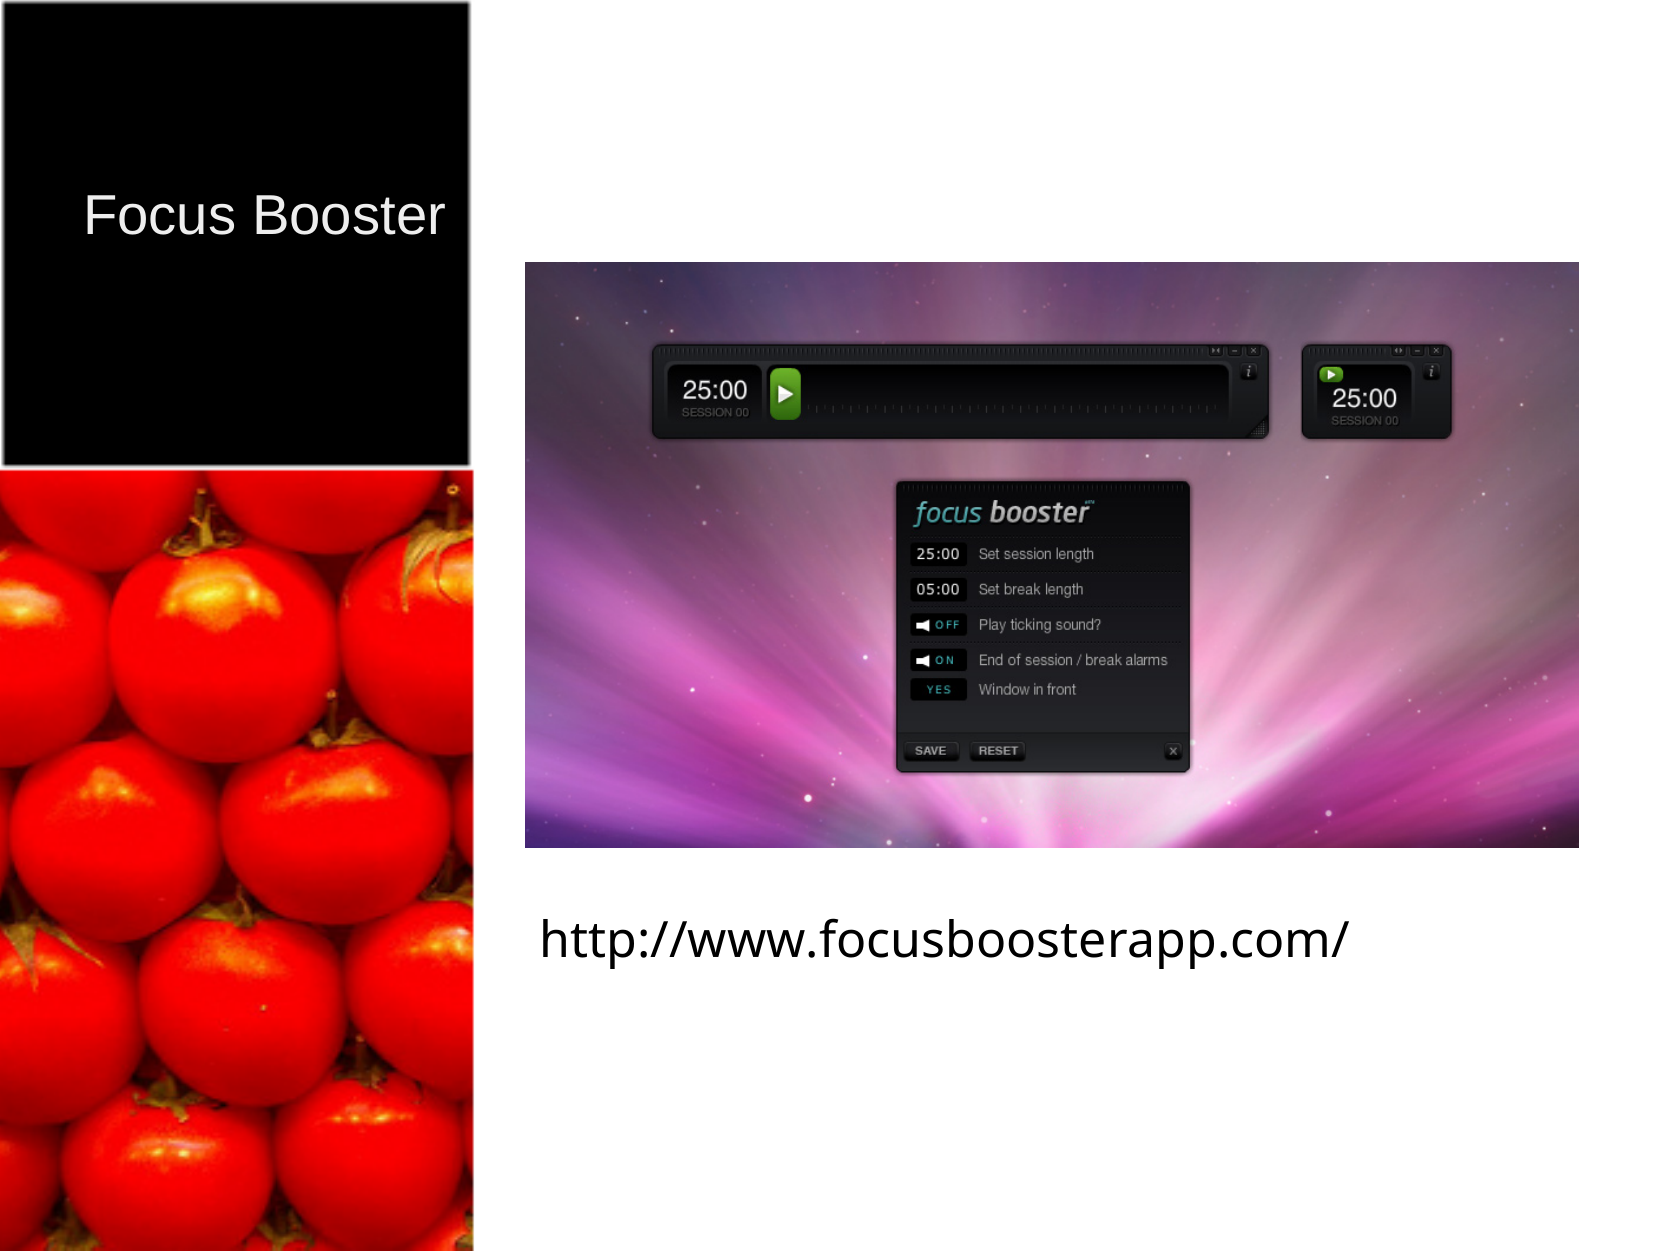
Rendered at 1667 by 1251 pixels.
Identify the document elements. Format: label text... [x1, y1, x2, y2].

text_box Focus Booster [25, 183, 447, 248]
picture [0, 0, 1667, 1251]
text_box http://www.focusboosterapp.com/ [525, 900, 1426, 975]
